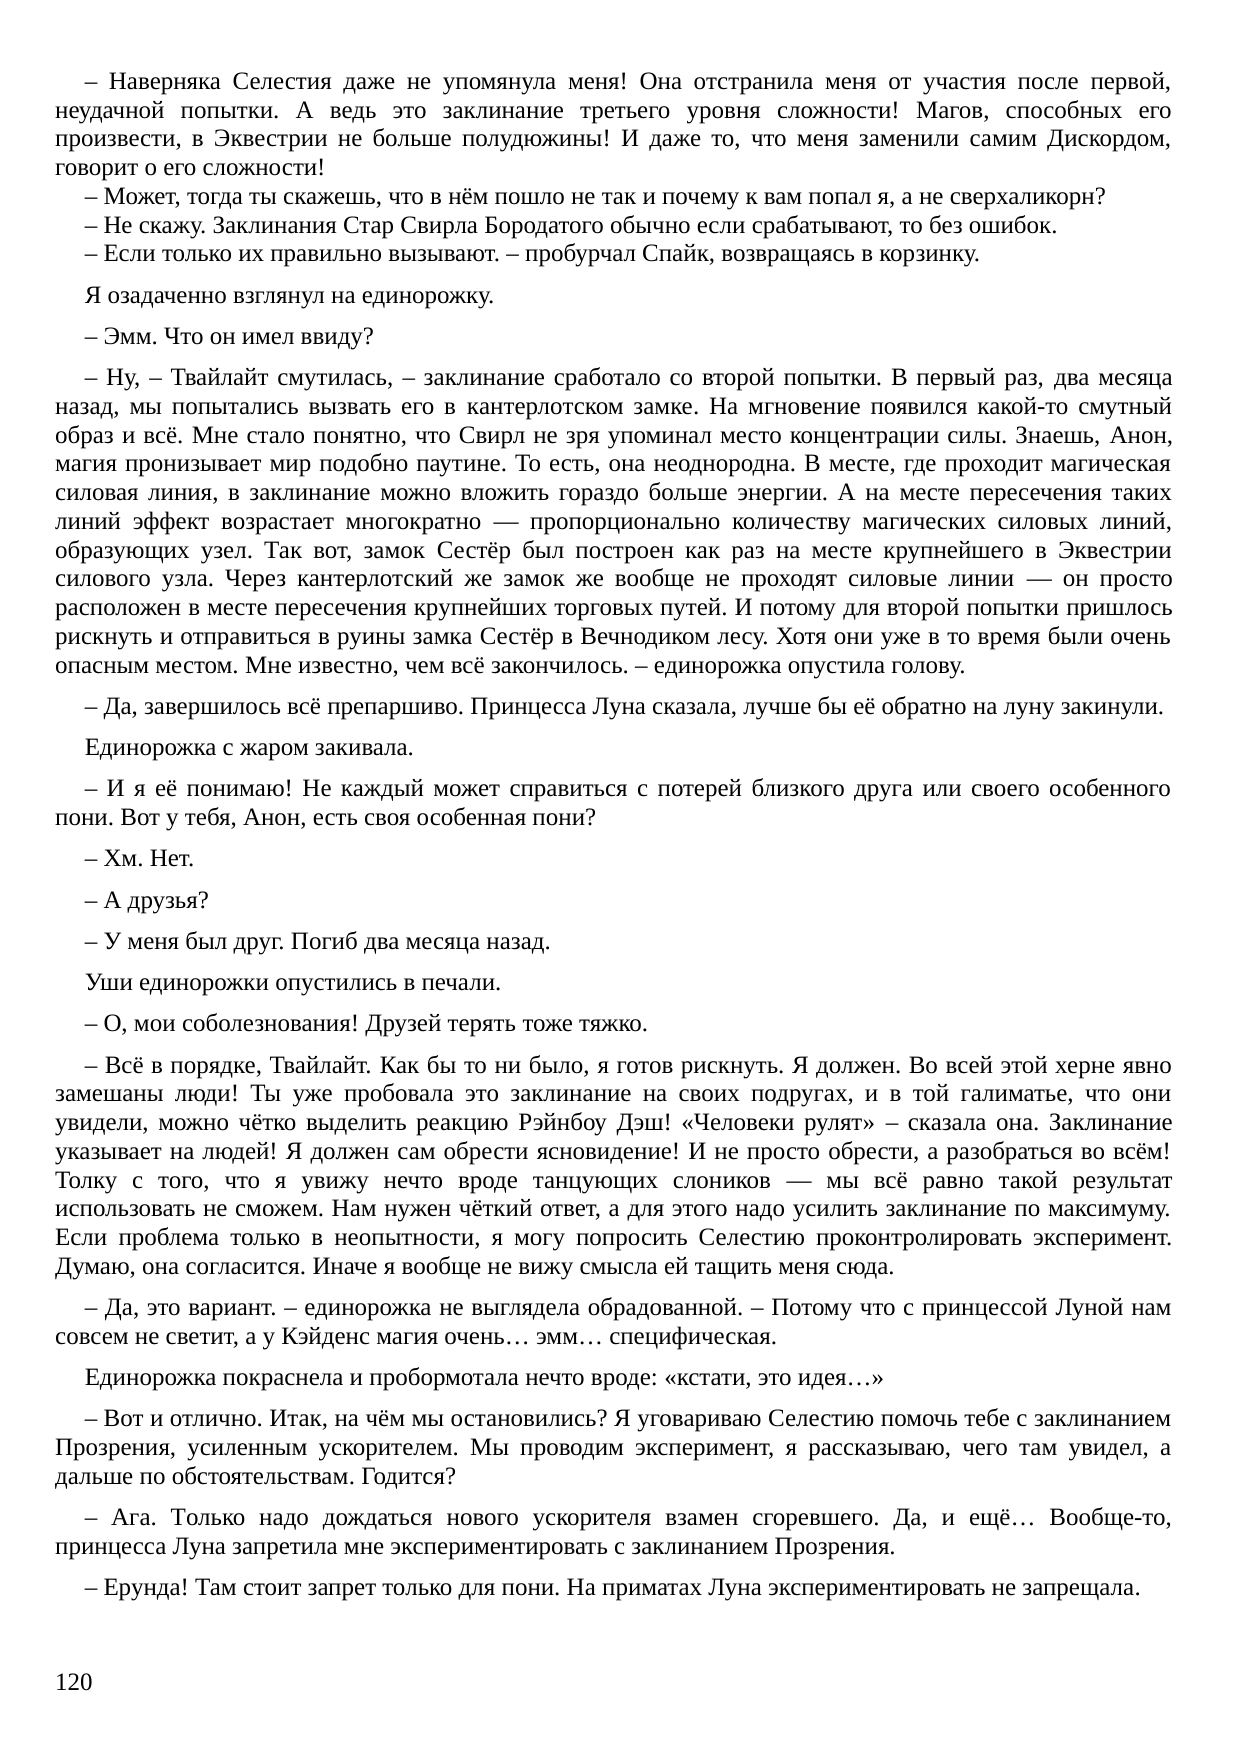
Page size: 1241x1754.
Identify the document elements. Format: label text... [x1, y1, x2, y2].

text – Ага. Только надо дождаться нового ускорителя взамен сгоревшего. Да, и ещё… Вообще-то, принцесса Луна запретила мне экспериментировать с заклинанием Прозрения. [55, 1502, 1173, 1560]
text – Ерунда! Там стоит запрет только для пони. На приматах Луна экспериментировать не запрещала. [55, 1572, 1173, 1601]
text – Да, завершилось всё препаршиво. Принцесса Луна сказала, лучше бы её обратно на луну закинули. [55, 691, 1173, 720]
text – Наверняка Селестия даже не упомянула меня! Она отстранила меня от участия после первой, неудачной попытки. А ведь это заклинание третьего уровня сложности! Магов, способных его произвести, в Эквестрии не больше полудюжины! И даже то, что меня заменили самим Дискордом, говорит о его сложности! [55, 66, 1173, 181]
text – Всё в порядке, Твайлайт. Как бы то ни было, я готов рискнуть. Я должен. Во всей этой херне явно замешаны люди! Ты уже пробовала это заклинание на своих подругах, и в той галиматье, что они увидели, можно чётко выделить реакцию Рэйнбоу Дэш! «Человеки рулят» – сказала она. Заклинание указывает на людей! Я должен сам обрести ясновидение! И не просто обрести, а разобраться во всём! Толку с того, что я увижу нечто вроде танцующих слоников — мы всё равно такой результат использовать не сможем. Нам нужен чёткий ответ, а для этого надо усилить заклинание по максимуму. Если проблема только в неопытности, я могу попросить Селестию проконтролировать эксперимент. Думаю, она согласится. Иначе я вообще не вижу смысла ей тащить меня сюда. [55, 1050, 1173, 1280]
text – Ну, – Твайлайт смутилась, – заклинание сработало со второй попытки. В первый раз, два месяца назад, мы попытались вызвать его в кантерлотском замке. На мгновение появился какой-то смутный образ и всё. Мне стало понятно, что Свирл не зря упоминал место концентрации силы. Знаешь, Анон, магия пронизывает мир подобно паутине. То есть, она неоднородна. В месте, где проходит магическая силовая линия, в заклинание можно вложить гораздо больше энергии. А на месте пересечения таких линий эффект возрастает многократно — пропорционально количеству магических силовых линий, образующих узел. Так вот, замок Сестёр был построен как раз на месте крупнейшего в Эквестрии силового узла. Через кантерлотский же замок же вообще не проходят силовые линии — он просто расположен в месте пересечения крупнейших торговых путей. И потому для второй попытки пришлось рискнуть и отправиться в руины замка Сестёр в Вечнодиком лесу. Хотя они уже в то время были очень опасным местом. Мне известно, чем всё закончилось. – единорожка опустила голову. [55, 362, 1173, 678]
text – Хм. Нет. [55, 843, 1173, 872]
text – Вот и отлично. Итак, на чём мы остановились? Я уговариваю Селестию помочь тебе с заклинанием Прозрения, усиленным ускорителем. Мы проводим эксперимент, я рассказываю, чего там увидел, а дальше по обстоятельствам. Годится? [55, 1403, 1173, 1490]
text – А друзья? [55, 885, 1173, 913]
text – И я её понимаю! Не каждый может справиться с потерей близкого друга или своего особенного пони. Вот у тебя, Анон, есть своя особенная пони? [55, 773, 1173, 831]
text – Да, это вариант. – единорожка не выглядела обрадованной. – Потому что с принцессой Луной нам совсем не светит, а у Кэйденс магия очень… эмм… специфическая. [55, 1292, 1173, 1350]
text – У меня был друг. Погиб два месяца назад. [55, 926, 1173, 955]
text Единорожка покраснела и пробормотала нечто вроде: «кстати, это идея…» [55, 1362, 1173, 1391]
text Я озадаченно взглянул на единорожку. [55, 280, 1173, 308]
text – Если только их правильно вызывают. – пробурчал Спайк, возвращаясь в корзинку. [55, 238, 1173, 267]
text Уши единорожки опустились в печали. [55, 967, 1173, 996]
text Единорожка с жаром закивала. [55, 732, 1173, 761]
text – Может, тогда ты скажешь, что в нём пошло не так и почему к вам попал я, а не сверхаликорн? [55, 181, 1173, 210]
text – Эмм. Что он имел ввиду? [55, 321, 1173, 350]
text – Не скажу. Заклинания Стар Свирла Бородатого обычно если срабатывают, то без ошибок. [55, 210, 1173, 238]
text – О, мои соболезнования! Друзей терять тоже тяжко. [55, 1008, 1173, 1037]
